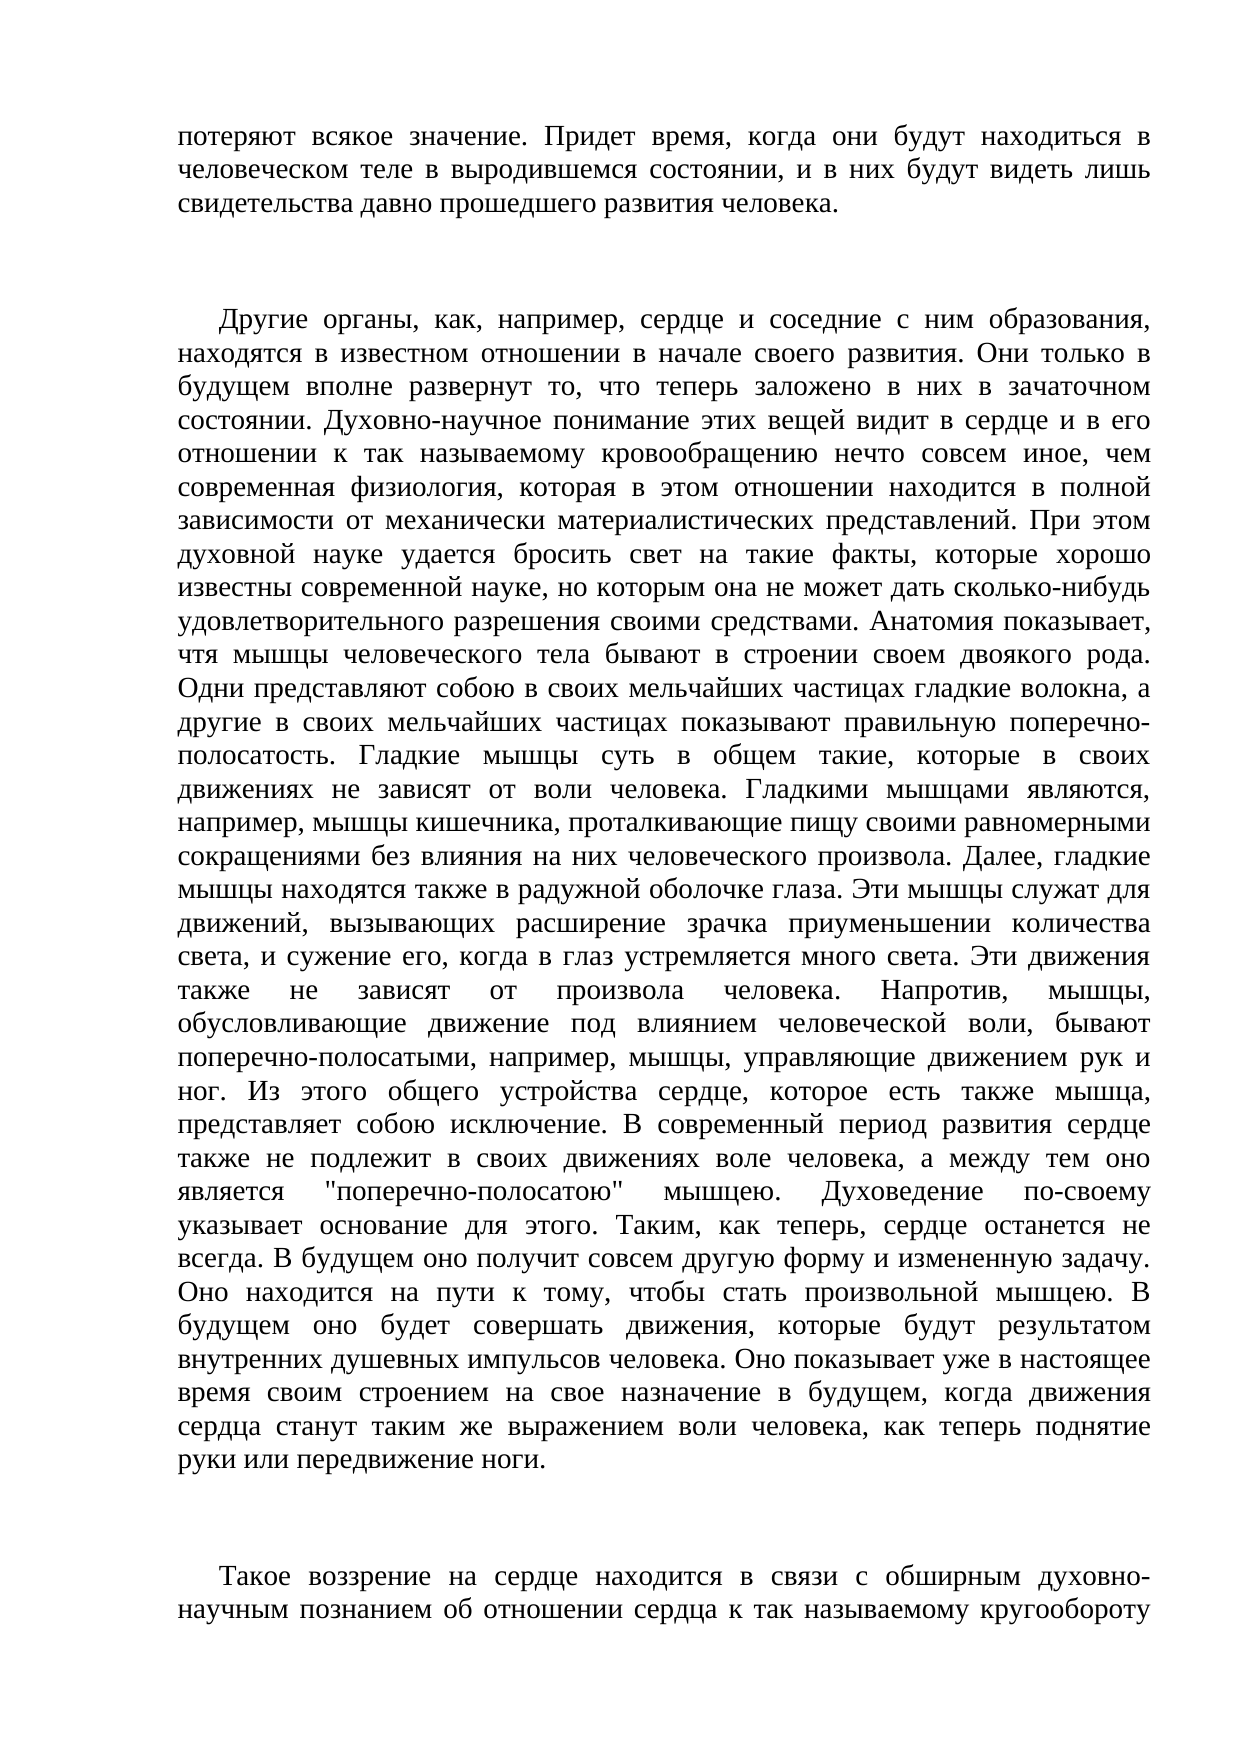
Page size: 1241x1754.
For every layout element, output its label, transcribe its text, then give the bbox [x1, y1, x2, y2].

text Такое воззрение на сердце находится в связи с обширным духовно-научным познанием об отношении сердца к так называемому кругообороту [177, 1558, 1152, 1625]
text потеряют всякое значение. Придет время, когда они будут находиться в человеческом теле в выродившемся состоянии, и в них будут видеть лишь свидетельства давно прошедшего развития человека. [177, 118, 1152, 219]
text Другие органы, как, например, сердце и соседние с ним образования, находятся в известном отношении в начале своего развития. Они только в будущем вполне развернут то, что теперь заложено в них в зачаточном состоянии. Духовно-научное понимание этих вещей видит в сердце и в его отношении к так называемому кровообращению нечто совсем иное, чем современная физиология, которая в этом отношении находится в полной зависимости от механически материалистических представлений. При этом духовной науке удается бросить свет на такие факты, которые хорошо известны современной науке, но которым она не может дать сколько-нибудь удовлетворительного разрешения своими средствами. Анатомия показывает, чтя мышцы человеческого тела бывают в строении своем двоякого рода. Одни представляют собою в своих мельчайших частицах гладкие волокна, а другие в своих мельчайших частицах показывают правильную поперечно-полосатость. Гладкие мышцы суть в общем такие, которые в своих движениях не зависят от воли человека. Гладкими мышцами являются, например, мышцы кишечника, проталкивающие пищу своими равномерными сокращениями без влияния на них человеческого произвола. Далее, гладкие мышцы находятся также в радужной оболочке глаза. Эти мышцы служат для движений, вызывающих расширение зрачка приуменьшении количества света, и сужение его, когда в глаз устремляется много света. Эти движения также не зависят от произвола человека. Напротив, мышцы, обусловливающие движение под влиянием человеческой воли, бывают поперечно-полосатыми, например, мышцы, управляющие движением рук и ног. Из этого общего устройства сердце, которое есть также мышца, представляет собою исключение. В современный период развития сердце также не подлежит в своих движениях воле человека, а между тем оно является "поперечно-полосатою" мышцею. Духоведение по-своему указывает основание для этого. Таким, как теперь, сердце останется не всегда. В будущем оно получит совсем другую форму и измененную задачу. Оно находится на пути к тому, чтобы стать произвольной мышцею. В будущем оно будет совершать движения, которые будут результатом внутренних душевных импульсов человека. Оно показывает уже в настоящее время своим строением на свое назначение в будущем, когда движения сердца станут таким же выражением воли человека, как теперь поднятие руки или передвижение ноги. [177, 301, 1152, 1475]
